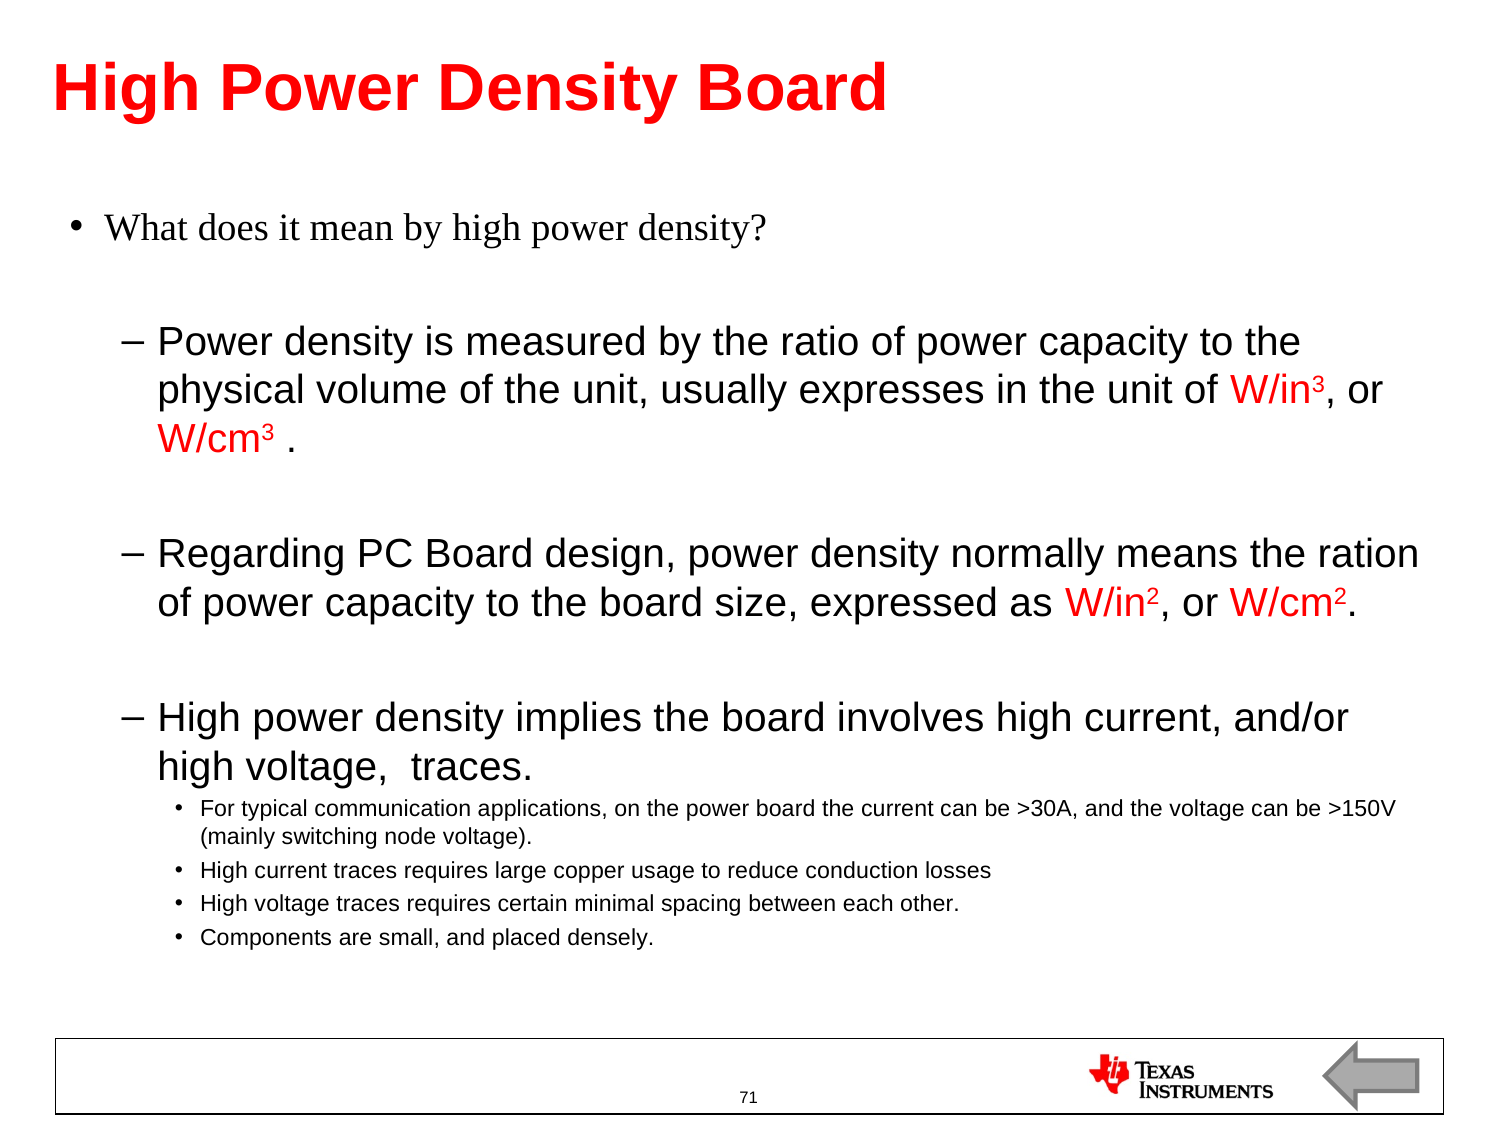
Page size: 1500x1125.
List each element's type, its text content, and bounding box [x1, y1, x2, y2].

title High Power Density Board [37, 23, 1426, 158]
text_box [715, 1082, 782, 1112]
list What does it mean by high power density? Power density is measured by the ratio of power capacity to the physical volume of the unit, usually expresses in the unit of W/in3, or W/cm3 . Regarding PC Board design, power density normally means the ration of power capacity to the board size, expressed as W/in2, or W/cm2. High power density implies the board involves high current, and/or high voltage, traces. For typical communication applications, on the power board the current can be >30A, and the voltage can be >150V (mainly switching node voltage). High current traces requires large copper usage to reduce conduction losses High voltage traces requires certain minimal spacing between each other. Components are small, and placed densely. [54, 194, 1444, 965]
picture [1087, 1052, 1274, 1099]
text_box [1324, 1045, 1418, 1107]
